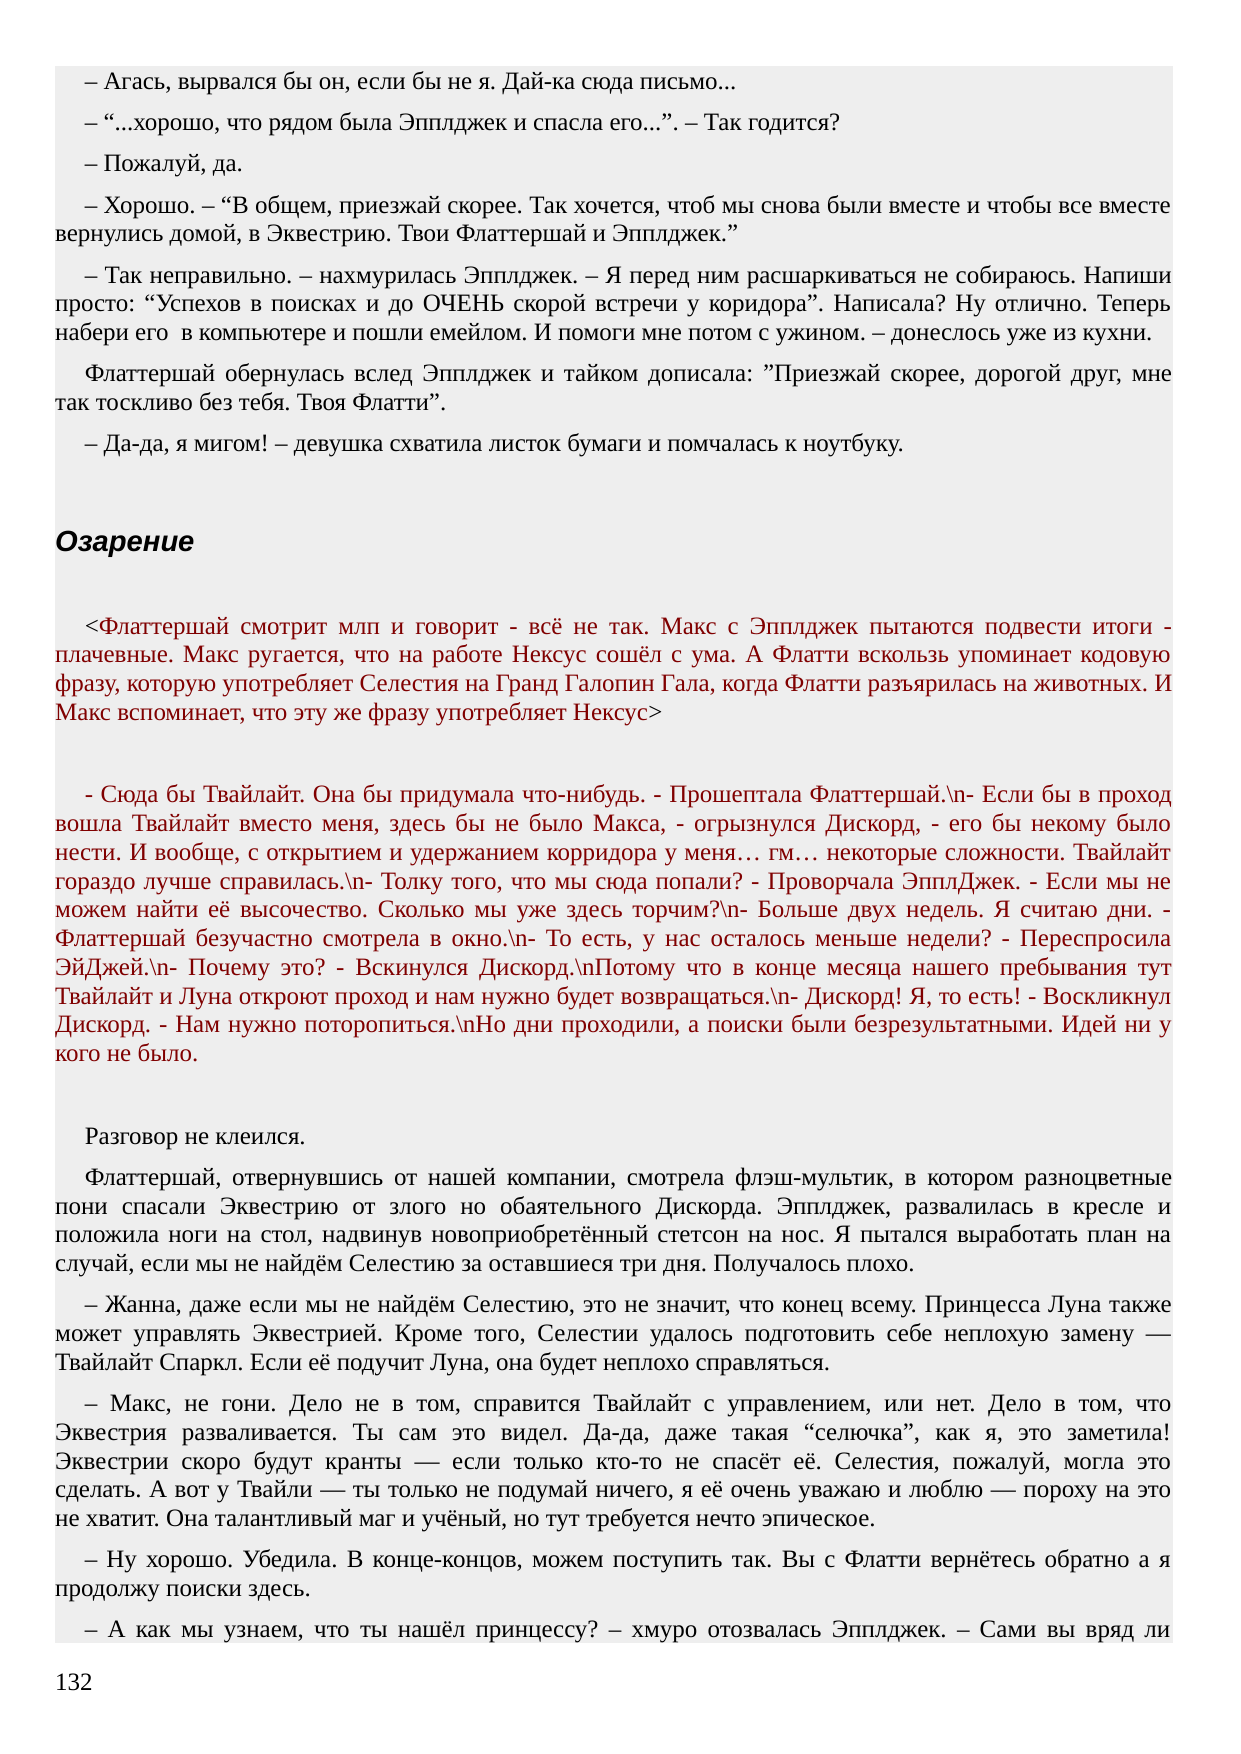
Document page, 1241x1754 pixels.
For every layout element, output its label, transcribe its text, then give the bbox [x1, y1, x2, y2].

text – Пожалуй, да. [55, 148, 1173, 177]
text – Жанна, даже если мы не найдём Селестию, это не значит, что конец всему. Принцесса Луна также может управлять Эквестрией. Кроме того, Селестии удалось подготовить себе неплохую замену — Твайлайт Спаркл. Если её подучит Луна, она будет неплохо справляться. [55, 1289, 1173, 1376]
text – Хорошо. – “В общем, приезжай скорее. Так хочется, чтоб мы снова были вместе и чтобы все вместе вернулись домой, в Эквестрию. Твои Флаттершай и Эпплджек.” [55, 190, 1173, 247]
text – Макс, не гони. Дело не в том, справится Твайлайт с управлением, или нет. Дело в том, что Эквестрия разваливается. Ты сам это видел. Да-да, даже такая “селючка”, как я, это заметила! Эквестрии скоро будут кранты — если только кто-то не спасёт её. Селестия, пожалуй, могла это сделать. А вот у Твайли — ты только не подумай ничего, я её очень уважаю и люблю — пороху на это не хватит. Она талантливый маг и учёный, но тут требуется нечто эпическое. [55, 1388, 1173, 1532]
text – Так неправильно. – нахмурилась Эпплджек. – Я перед ним расшаркиваться не собираюсь. Напиши просто: “Успехов в поисках и до ОЧЕНЬ скорой встречи у коридора”. Написала? Ну отлично. Теперь набери его в компьютере и пошли емейлом. И помоги мне потом с ужином. – донеслось уже из кухни. [55, 260, 1173, 346]
text Разговор не клеился. [55, 1121, 1173, 1149]
text Флаттершай, отвернувшись от нашей компании, смотрела флэш-мультик, в котором разноцветные пони спасали Эквестрию от злого но обаятельного Дискорда. Эпплджек, развалилась в кресле и положила ноги на стол, надвинув новоприобретённый стетсон на нос. Я пытался выработать план на случай, если мы не найдём Селестию за оставшиеся три дня. Получалось плохо. [55, 1162, 1173, 1277]
text - Сюда бы Твайлайт. Она бы придумала что-нибудь. - Прошептала Флаттершай.\n- Если бы в проход вошла Твайлайт вместо меня, здесь бы не было Макса, - огрызнулся Дискорд, - его бы некому было нести. И вообще, с открытием и удержанием корридора у меня… гм… некоторые сложности. Твайлайт гораздо лучше справилась.\n- Толку того, что мы сюда попали? - Проворчала ЭпплДжек. - Если мы не можем найти её высочество. Сколько мы уже здесь торчим?\n- Больше двух недель. Я считаю дни. - Флаттершай безучастно смотрела в окно.\n- То есть, у нас осталось меньше недели? - Переспросила ЭйДжей.\n- Почему это? - Вскинулся Дискорд.\nПотому что в конце месяца нашего пребывания тут Твайлайт и Луна откроют проход и нам нужно будет возвращаться.\n- Дискорд! Я, то есть! - Воскликнул Дискорд. - Нам нужно поторопиться.\nНо дни проходили, а поиски были безрезультатными. Идей ни у кого не было. [55, 779, 1173, 1067]
text Флаттершай обернулась вслед Эпплджек и тайком дописала: ”Приезжай скорее, дорогой друг, мне так тоскливо без тебя. Твоя Флатти”. [55, 358, 1173, 416]
subtitle Озарение [55, 523, 1173, 557]
text – Ну хорошо. Убедила. В конце-концов, можем поступить так. Вы с Флатти вернётесь обратно а я продолжу поиски здесь. [55, 1544, 1173, 1602]
text – А как мы узнаем, что ты нашёл принцессу? – хмуро отозвалась Эпплджек. – Сами вы вряд ли [55, 1614, 1173, 1643]
text – “...хорошо, что рядом была Эпплджек и спасла его...”. – Так годится? [55, 107, 1173, 136]
text <Флаттершай смотрит млп и говорит - всё не так. Макс с Эпплджек пытаются подвести итоги - плачевные. Макс ругается, что на работе Нексус сошёл с ума. А Флатти вскользь упоминает кодовую фразу, которую употребляет Селестия на Гранд Галопин Гала, когда Флатти разъярилась на животных. И Макс вспоминает, что эту же фразу употребляет Нексус> [55, 611, 1173, 726]
text – Агась, вырвался бы он, если бы не я. Дай-ка сюда письмо... [55, 66, 1173, 95]
text – Да-да, я мигом! – девушка схватила листок бумаги и помчалась к ноутбуку. [55, 428, 1173, 457]
